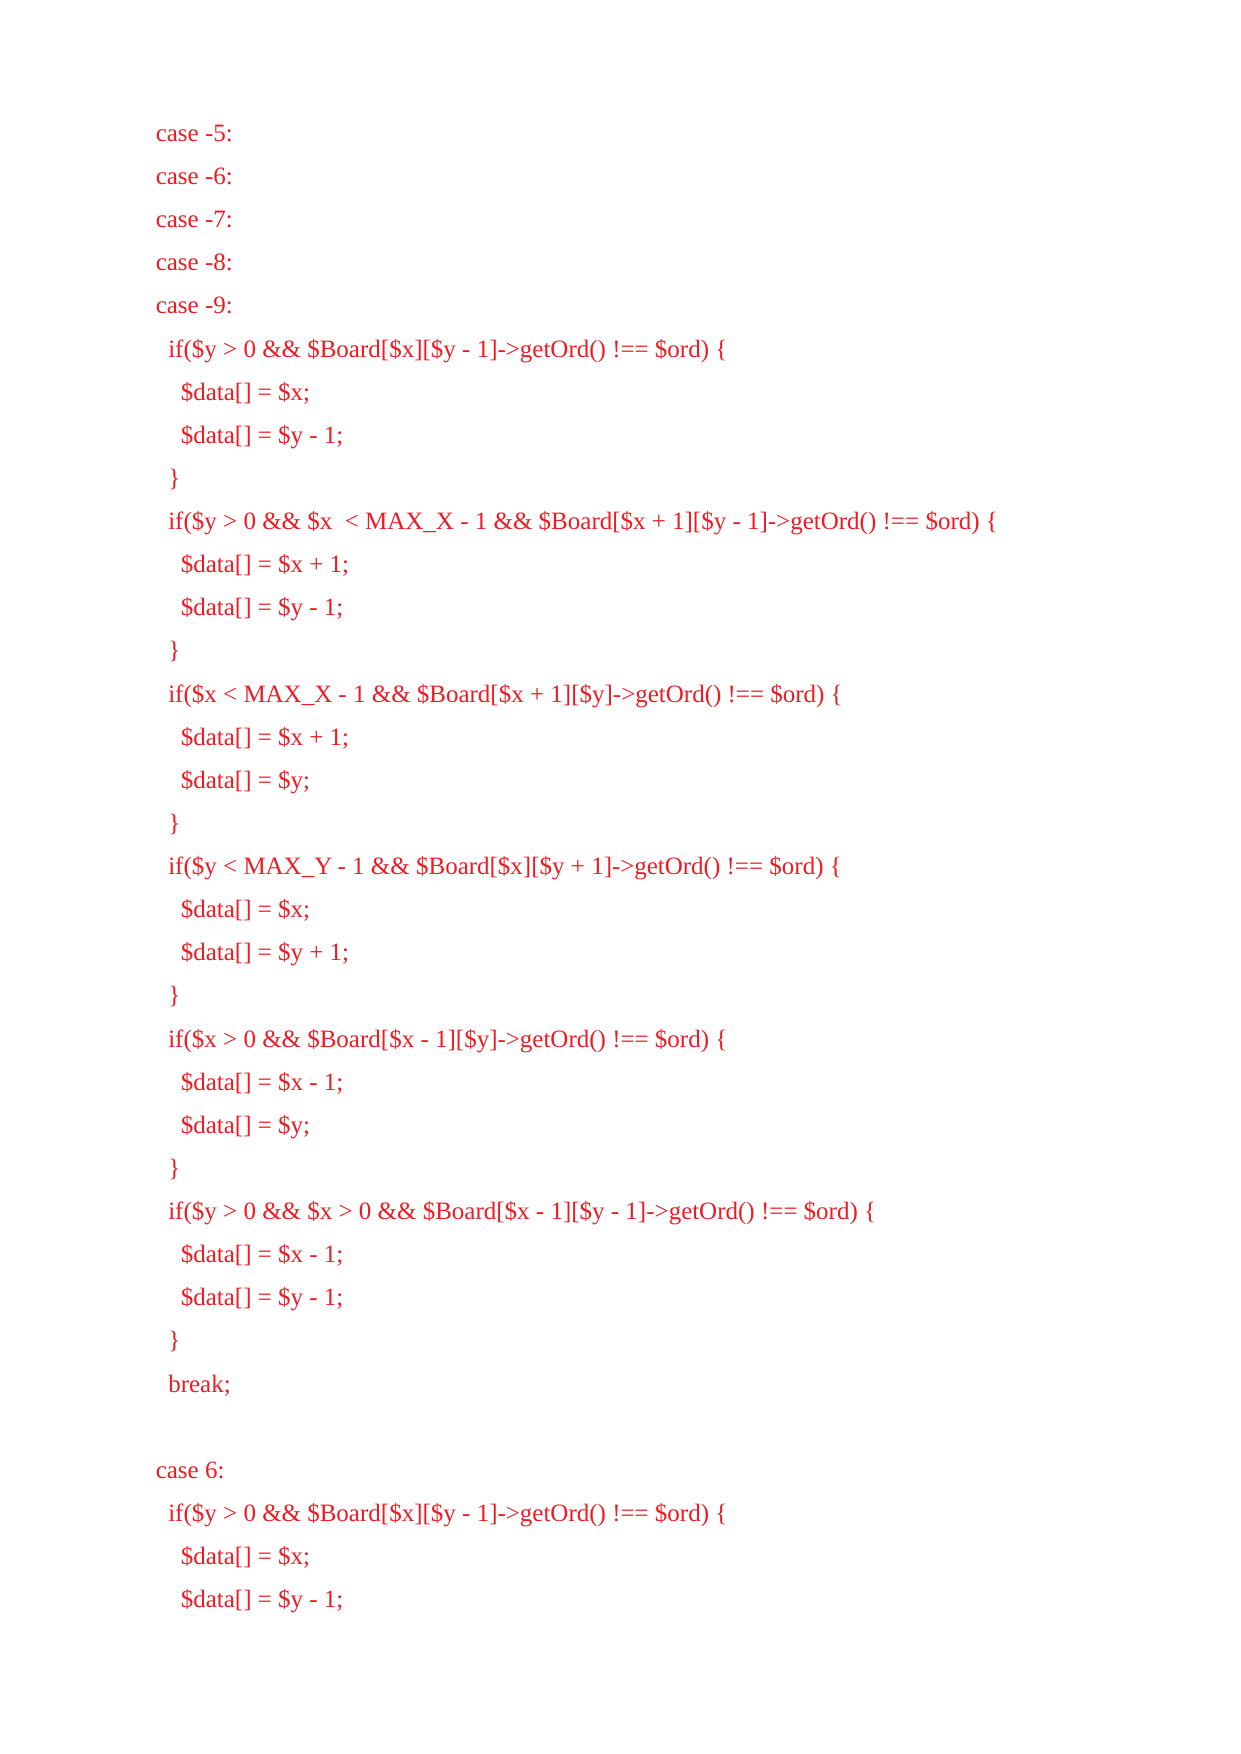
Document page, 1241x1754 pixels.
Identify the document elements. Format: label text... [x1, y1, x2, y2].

text $data[] = $x; [118, 894, 1122, 923]
text $data[] = $x + 1; [118, 722, 1122, 751]
text } [118, 808, 1122, 837]
text $data[] = $y - 1; [118, 592, 1122, 621]
text $data[] = $x - 1; [118, 1239, 1122, 1268]
text case -7: [118, 204, 1122, 233]
text if($y > 0 && $Board[$x][$y - 1]->getOrd() !== $ord) { [118, 334, 1122, 362]
text } [118, 463, 1122, 492]
text if($y > 0 && $Board[$x][$y - 1]->getOrd() !== $ord) { [118, 1498, 1122, 1527]
text $data[] = $x; [118, 377, 1122, 406]
text } [118, 1326, 1122, 1354]
text if($x < MAX_X - 1 && $Board[$x + 1][$y]->getOrd() !== $ord) { [118, 679, 1122, 707]
text if($y < MAX_Y - 1 && $Board[$x][$y + 1]->getOrd() !== $ord) { [118, 851, 1122, 880]
text $data[] = $y - 1; [118, 420, 1122, 449]
text $data[] = $x; [118, 1541, 1122, 1570]
text $data[] = $y - 1; [118, 1584, 1122, 1613]
text $data[] = $y + 1; [118, 937, 1122, 966]
text } [118, 1153, 1122, 1182]
text break; [118, 1369, 1122, 1397]
text case -6: [118, 161, 1122, 190]
text case -8: [118, 247, 1122, 276]
text $data[] = $x - 1; [118, 1067, 1122, 1096]
text case 6: [118, 1455, 1122, 1484]
text case -9: [118, 291, 1122, 319]
text $data[] = $y; [118, 1110, 1122, 1139]
text if($y > 0 && $x > 0 && $Board[$x - 1][$y - 1]->getOrd() !== $ord) { [118, 1196, 1122, 1225]
text } [118, 636, 1122, 664]
text if($x > 0 && $Board[$x - 1][$y]->getOrd() !== $ord) { [118, 1024, 1122, 1052]
text if($y > 0 && $x < MAX_X - 1 && $Board[$x + 1][$y - 1]->getOrd() !== $ord) { [118, 506, 1122, 535]
text $data[] = $y - 1; [118, 1282, 1122, 1311]
text } [118, 981, 1122, 1009]
text $data[] = $x + 1; [118, 549, 1122, 578]
text $data[] = $y; [118, 765, 1122, 794]
text case -5: [118, 118, 1122, 147]
